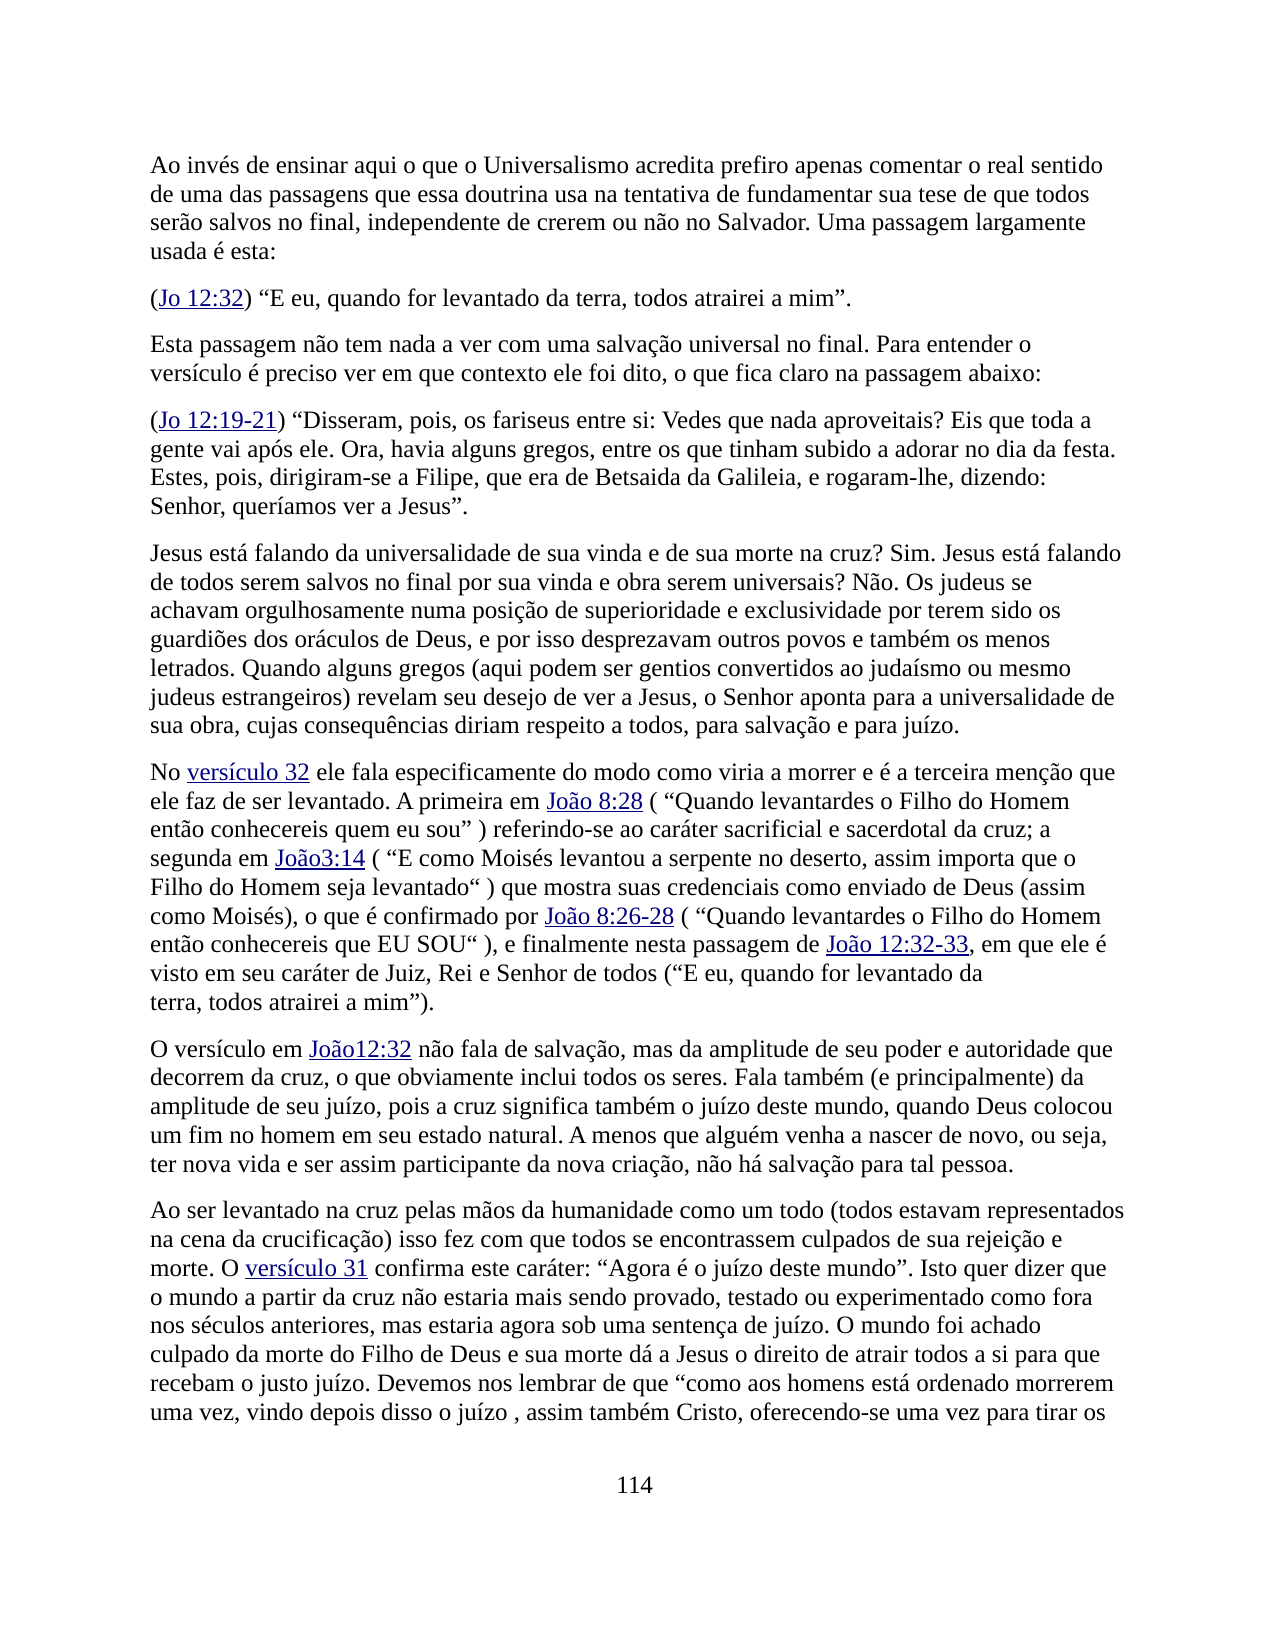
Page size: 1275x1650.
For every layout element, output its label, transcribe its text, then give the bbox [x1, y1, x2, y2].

text (Jo 12:32) “E eu, quando for levantado da terra, todos atrairei a mim”. [150, 283, 1125, 312]
text O versículo em João12:32 não fala de salvação, mas da amplitude de seu poder e autoridade que decorrem da cruz, o que obviamente inclui todos os seres. Fala também (e principalmente) da amplitude de seu juízo, pois a cruz significa também o juízo deste mundo, quando Deus colocou um fim no homem em seu estado natural. A menos que alguém venha a nascer de novo, ou seja, ter nova vida e ser assim participante da nova criação, não há salvação para tal pessoa. [150, 1034, 1125, 1177]
text Jesus está falando da universalidade de sua vinda e de sua morte na cruz? Sim. Jesus está falando de todos serem salvos no final por sua vinda e obra serem universais? Não. Os judeus se achavam orgulhosamente numa posição de superioridade e exclusividade por terem sido os guardiões dos oráculos de Deus, e por isso desprezavam outros povos e também os menos letrados. Quando alguns gregos (aqui podem ser gentios convertidos ao judaísmo ou mesmo judeus estrangeiros) revelam seu desejo de ver a Jesus, o Senhor aponta para a universalidade de sua obra, cujas consequências diriam respeito a todos, para salvação e para juízo. [150, 538, 1125, 739]
text Ao invés de ensinar aqui o que o Universalismo acredita prefiro apenas comentar o real sentido de uma das passagens que essa doutrina usa na tentativa de fundamentar sua tese de que todos serão salvos no final, independente de crerem ou não no Salvador. Uma passagem largamente usada é esta: [150, 150, 1125, 265]
text (Jo 12:19-21) “Disseram, pois, os fariseus entre si: Vedes que nada aproveitais? Eis que toda a gente vai após ele. Ora, havia alguns gregos, entre os que tinham subido a adorar no dia da festa. Estes, pois, dirigiram-se a Filipe, que era de Betsaida da Galileia, e rogaram-lhe, dizendo: Senhor, queríamos ver a Jesus”. [150, 405, 1125, 520]
text No versículo 32 ele fala especificamente do modo como viria a morrer e é a terceira menção que ele faz de ser levantado. A primeira em João 8:28 ( “Quando levantardes o Filho do Homem então conhecereis quem eu sou” ) referindo-se ao caráter sacrificial e sacerdotal da cruz; a segunda em João3:14 ( “E como Moisés levantou a serpente no deserto, assim importa que o Filho do Homem seja levantado“ ) que mostra suas credenciais como enviado de Deus (assim como Moisés), o que é confirmado por João 8:26-28 ( “Quando levantardes o Filho do Homem então conhecereis que EU SOU“ ), e finalmente nesta passagem de João 12:32-33, em que ele é visto em seu caráter de Juiz, Rei e Senhor de todos (“E eu, quando for levantado da terra, todos atrairei a mim”). [150, 757, 1125, 1016]
text Esta passagem não tem nada a ver com uma salvação universal no final. Para entender o versículo é preciso ver em que contexto ele foi dito, o que fica claro na passagem abaixo: [150, 329, 1125, 387]
text Ao ser levantado na cruz pelas mãos da humanidade como um todo (todos estavam representados na cena da crucificação) isso fez com que todos se encontrassem culpados de sua rejeição e morte. O versículo 31 confirma este caráter: “Agora é o juízo deste mundo”. Isto quer dizer que o mundo a partir da cruz não estaria mais sendo provado, testado ou experimentado como fora nos séculos anteriores, mas estaria agora sob uma sentença de juízo. O mundo foi achado culpado da morte do Filho de Deus e sua morte dá a Jesus o direito de atrair todos a si para que recebam o justo juízo. Devemos nos lembrar de que “como aos homens está ordenado morrerem uma vez, vindo depois disso o juízo , assim também Cristo, oferecendo-se uma vez para tirar os [150, 1195, 1125, 1425]
